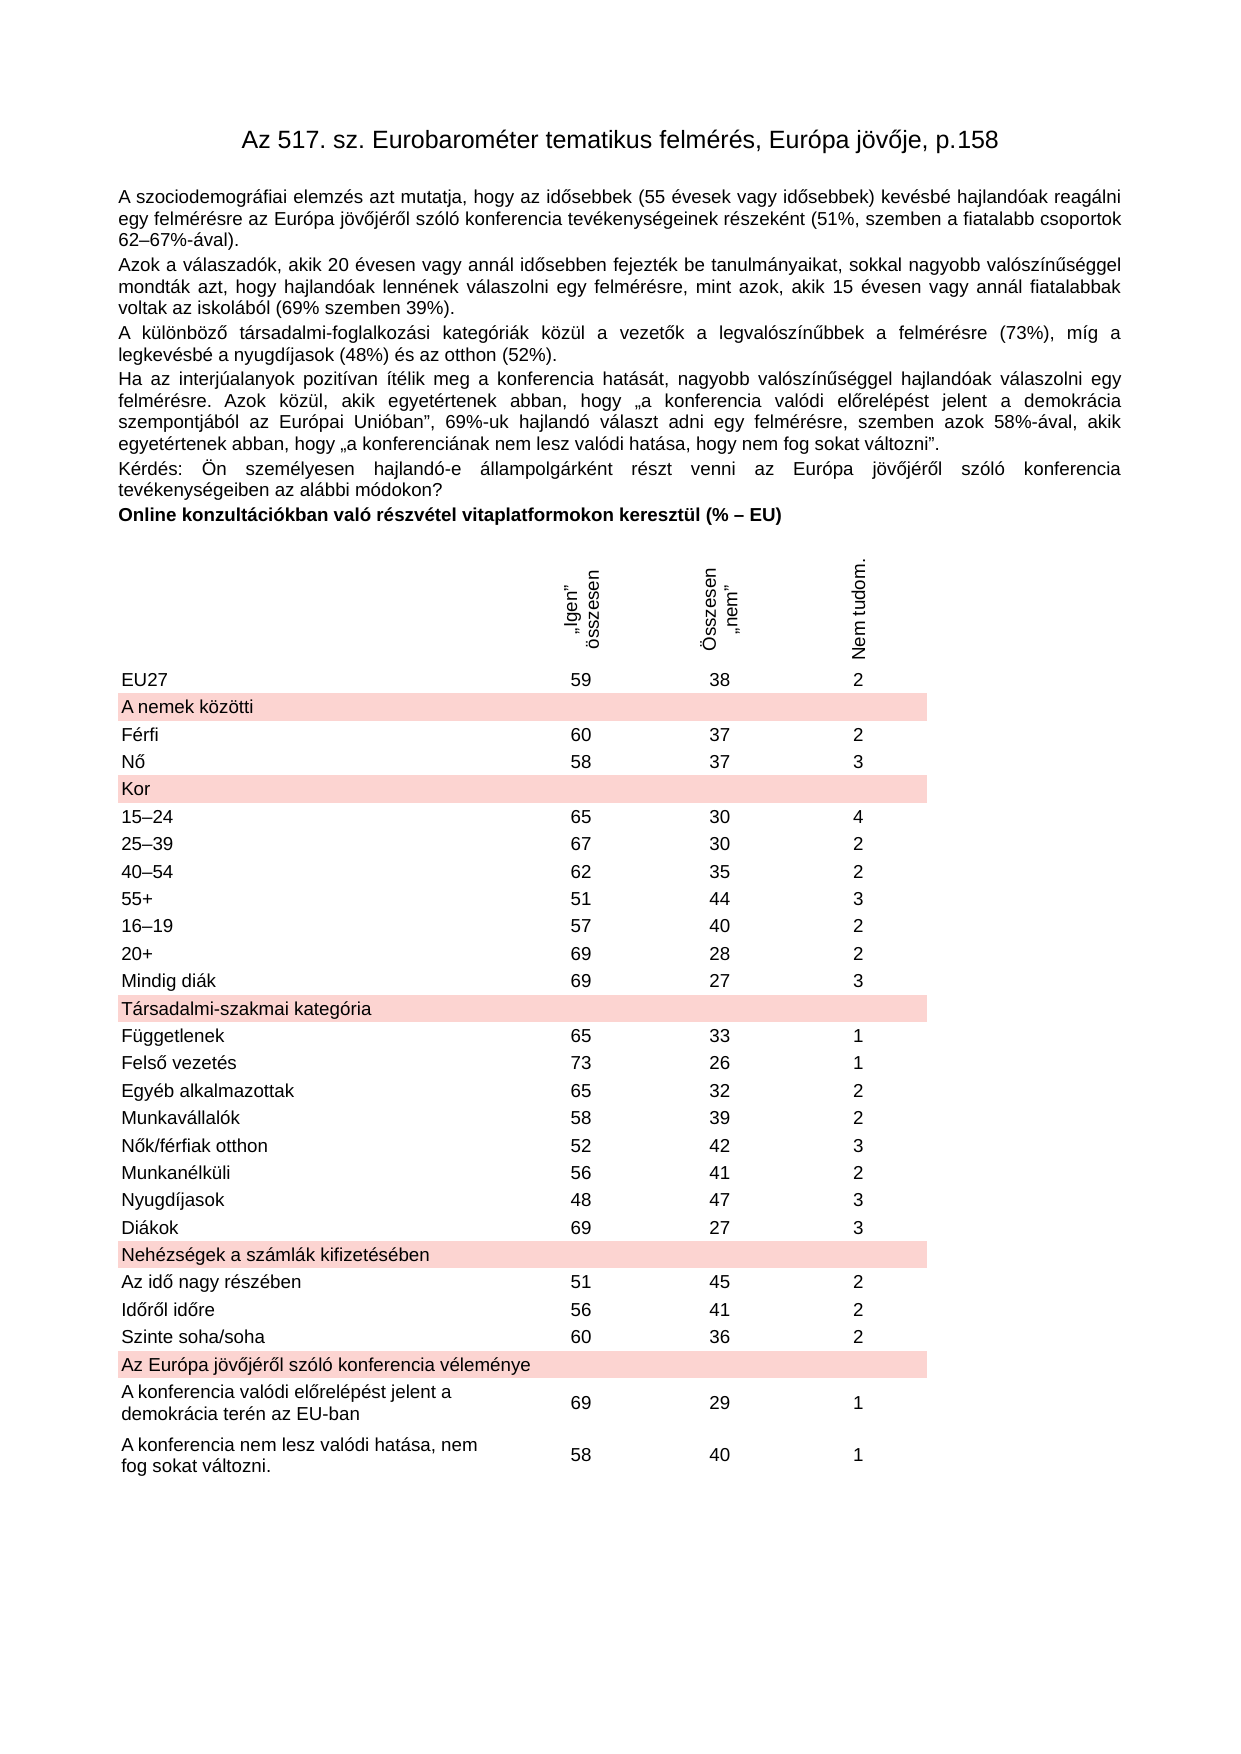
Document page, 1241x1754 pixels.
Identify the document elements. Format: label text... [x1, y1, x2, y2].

text A különböző társadalmi-foglalkozási kategóriák közül a vezetők a legvalószínűbbek a felmérésre (73%), míg a legkevésbé a nyugdíjasok (48%) és az otthon (52%). [118, 322, 1122, 365]
table_header „Igen” összesen [511, 554, 650, 666]
table_cell Mindig diák [118, 967, 511, 994]
table_cell [511, 775, 650, 803]
table_cell 40–54 [118, 858, 511, 885]
table_cell 37 [650, 748, 789, 775]
table_header Összesen „nem” [650, 554, 789, 666]
table_cell 20+ [118, 940, 511, 967]
table_header [118, 554, 511, 666]
table_cell 69 [511, 967, 650, 994]
table_cell 27 [650, 1214, 789, 1241]
table_cell 37 [650, 721, 789, 748]
table_cell 2 [789, 1296, 927, 1323]
table_cell 36 [650, 1323, 789, 1351]
table_cell 15–24 [118, 803, 511, 830]
table_cell 1 [789, 1049, 927, 1077]
table_cell 33 [650, 1022, 789, 1049]
table_cell 51 [511, 1269, 650, 1296]
table_cell Felső vezetés [118, 1049, 511, 1077]
table_cell Munkanélküli [118, 1159, 511, 1186]
table_cell 2 [789, 912, 927, 940]
table_cell [789, 1241, 927, 1268]
table_cell [511, 693, 650, 721]
table_cell 30 [650, 830, 789, 857]
table_cell 2 [789, 858, 927, 885]
table_cell 30 [650, 803, 789, 830]
table_cell 65 [511, 1022, 650, 1049]
table_cell 39 [650, 1104, 789, 1131]
table_cell 1 [789, 1378, 927, 1427]
table_cell Nyugdíjasok [118, 1186, 511, 1214]
table_cell Diákok [118, 1214, 511, 1241]
table_cell 2 [789, 1077, 927, 1104]
table_cell 67 [511, 830, 650, 857]
table_cell [789, 775, 927, 803]
table_cell Férfi [118, 721, 511, 748]
table_cell Az Európa jövőjéről szóló konferencia véleménye [118, 1351, 650, 1378]
table_cell 3 [789, 967, 927, 994]
table_cell 2 [789, 1323, 927, 1351]
table_cell 57 [511, 912, 650, 940]
table_cell 58 [511, 748, 650, 775]
table_cell 58 [511, 1427, 650, 1483]
table_cell Kor [118, 775, 511, 803]
table_cell 1 [789, 1427, 927, 1483]
table_cell Nő [118, 748, 511, 775]
table_cell 16–19 [118, 912, 511, 940]
table_cell Nehézségek a számlák kifizetésében [118, 1241, 511, 1268]
table_cell 42 [650, 1131, 789, 1159]
table_cell 60 [511, 1323, 650, 1351]
table_cell 35 [650, 858, 789, 885]
table_cell 40 [650, 1427, 789, 1483]
table_cell [789, 1351, 927, 1378]
table_cell 2 [789, 666, 927, 693]
table_cell 2 [789, 940, 927, 967]
table_cell Munkavállalók [118, 1104, 511, 1131]
table_cell 41 [650, 1296, 789, 1323]
table_cell 65 [511, 1077, 650, 1104]
table_cell 69 [511, 940, 650, 967]
table_cell 69 [511, 1214, 650, 1241]
table_header Nem tudom. [789, 554, 927, 666]
table_cell 48 [511, 1186, 650, 1214]
table_cell 56 [511, 1159, 650, 1186]
table_cell [789, 995, 927, 1022]
table_cell 3 [789, 1186, 927, 1214]
table_cell 40 [650, 912, 789, 940]
text Online konzultációkban való részvétel vitaplatformokon keresztül (% – EU) [118, 504, 1122, 526]
table_cell 26 [650, 1049, 789, 1077]
table_cell 58 [511, 1104, 650, 1131]
table_cell 59 [511, 666, 650, 693]
table_cell [650, 775, 789, 803]
table_cell A konferencia nem lesz valódi hatása, nem fog sokat változni. [118, 1427, 511, 1483]
table_cell 32 [650, 1077, 789, 1104]
table_cell [650, 693, 789, 721]
text Azok a válaszadók, akik 20 évesen vagy annál idősebben fejezték be tanulmányaikat, sokkal nagyobb valószínűséggel mondták azt, hogy hajlandóak lennének válaszolni egy felmérésre, mint azok, akik 15 évesen vagy annál fiatalabbak voltak az iskolából (69% szemben 39%). [118, 254, 1122, 319]
table_cell [511, 995, 650, 1022]
table_cell Függetlenek [118, 1022, 511, 1049]
table_cell 2 [789, 1104, 927, 1131]
table_cell 3 [789, 885, 927, 912]
table_cell 41 [650, 1159, 789, 1186]
table_cell Szinte soha/soha [118, 1323, 511, 1351]
text A szociodemográfiai elemzés azt mutatja, hogy az idősebbek (55 évesek vagy idősebbek) kevésbé hajlandóak reagálni egy felmérésre az Európa jövőjéről szóló konferencia tevékenységeinek részeként (51%, szemben a fiatalabb csoportok 62–67%-ával). [118, 186, 1122, 251]
table_cell Időről időre [118, 1296, 511, 1323]
table_cell 3 [789, 1131, 927, 1159]
table_cell Társadalmi-szakmai kategória [118, 995, 511, 1022]
table_cell 60 [511, 721, 650, 748]
table_cell 44 [650, 885, 789, 912]
table_cell [511, 1241, 650, 1268]
table_cell 55+ [118, 885, 511, 912]
table_cell 27 [650, 967, 789, 994]
table_cell 65 [511, 803, 650, 830]
table_cell 2 [789, 1159, 927, 1186]
table_cell 1 [789, 1022, 927, 1049]
text Ha az interjúalanyok pozitívan ítélik meg a konferencia hatását, nagyobb valószínűséggel hajlandóak válaszolni egy felmérésre. Azok közül, akik egyetértenek abban, hogy „a konferencia valódi előrelépést jelent a demokrácia szempontjából az Európai Unióban”, 69%-uk hajlandó választ adni egy felmérésre, szemben azok 58%-ával, akik egyetértenek abban, hogy „a konferenciának nem lesz valódi hatása, hogy nem fog sokat változni”. [118, 368, 1122, 454]
table_cell [789, 693, 927, 721]
table_cell 69 [511, 1378, 650, 1427]
table_cell 56 [511, 1296, 650, 1323]
table_cell A nemek közötti [118, 693, 511, 721]
table_cell 38 [650, 666, 789, 693]
text Kérdés: Ön személyesen hajlandó-e állampolgárként részt venni az Európa jövőjéről szóló konferencia tevékenységeiben az alábbi módokon? [118, 458, 1122, 501]
table_cell EU27 [118, 666, 511, 693]
table_cell 73 [511, 1049, 650, 1077]
table_cell 2 [789, 721, 927, 748]
table_cell 4 [789, 803, 927, 830]
table_cell [650, 1241, 789, 1268]
table_cell A konferencia valódi előrelépést jelent a demokrácia terén az EU-ban [118, 1378, 511, 1427]
table_cell Nők/férfiak otthon [118, 1131, 511, 1159]
table_cell 2 [789, 830, 927, 857]
table_cell Az idő nagy részében [118, 1269, 511, 1296]
table_cell 3 [789, 1214, 927, 1241]
table_cell 3 [789, 748, 927, 775]
table_cell 28 [650, 940, 789, 967]
table_cell 29 [650, 1378, 789, 1427]
table_cell 51 [511, 885, 650, 912]
table_cell 47 [650, 1186, 789, 1214]
table_cell 45 [650, 1269, 789, 1296]
table_cell Egyéb alkalmazottak [118, 1077, 511, 1104]
table_cell 62 [511, 858, 650, 885]
table_cell 52 [511, 1131, 650, 1159]
table_cell [650, 1351, 789, 1378]
table_cell 25–39 [118, 830, 511, 857]
table_cell [650, 995, 789, 1022]
table_cell 2 [789, 1269, 927, 1296]
